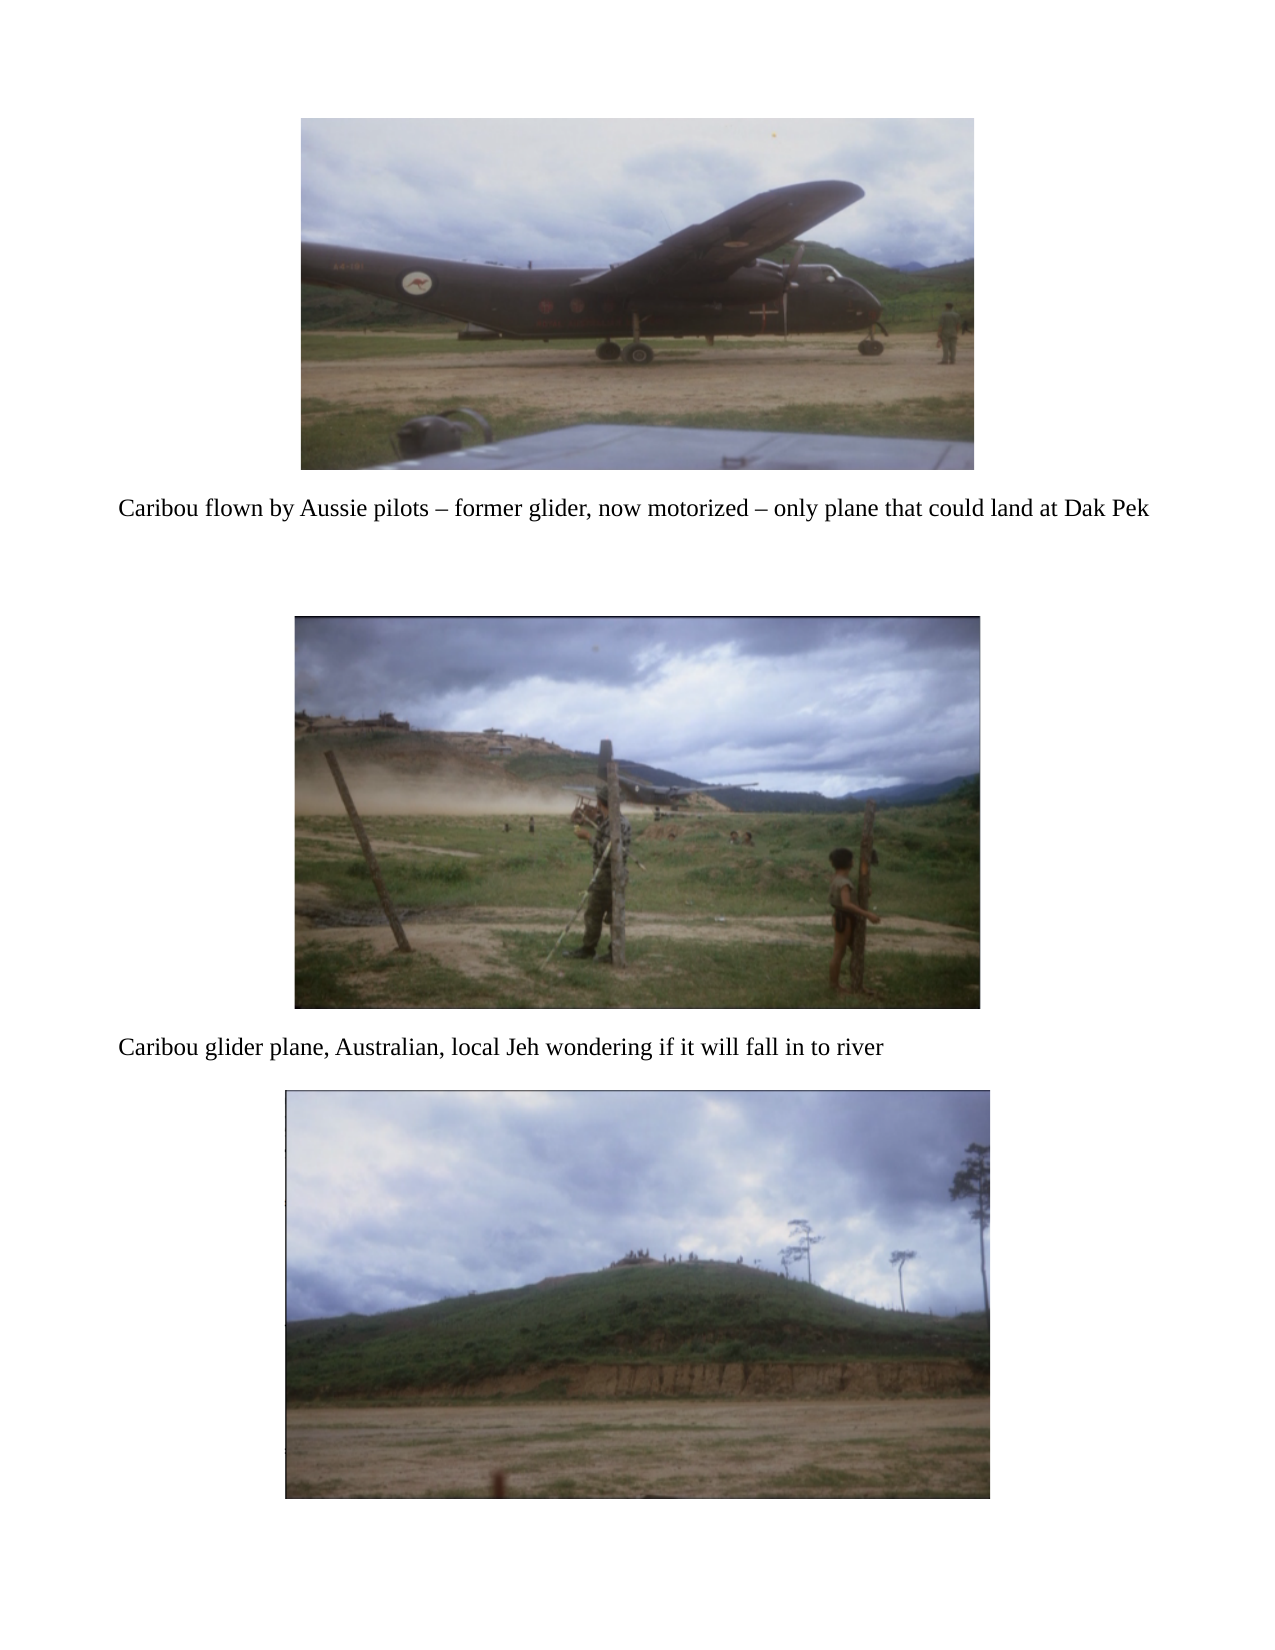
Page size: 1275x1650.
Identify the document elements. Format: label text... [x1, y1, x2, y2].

picture [284, 1090, 991, 1499]
picture [294, 616, 981, 1009]
text Caribou glider plane, Australian, local Jeh wondering if it will fall in to river [118, 1032, 1157, 1061]
text Caribou flown by Aussie pilots – former glider, now motorized – only plane that could land at Dak Pek [118, 493, 1157, 522]
picture [300, 118, 975, 470]
